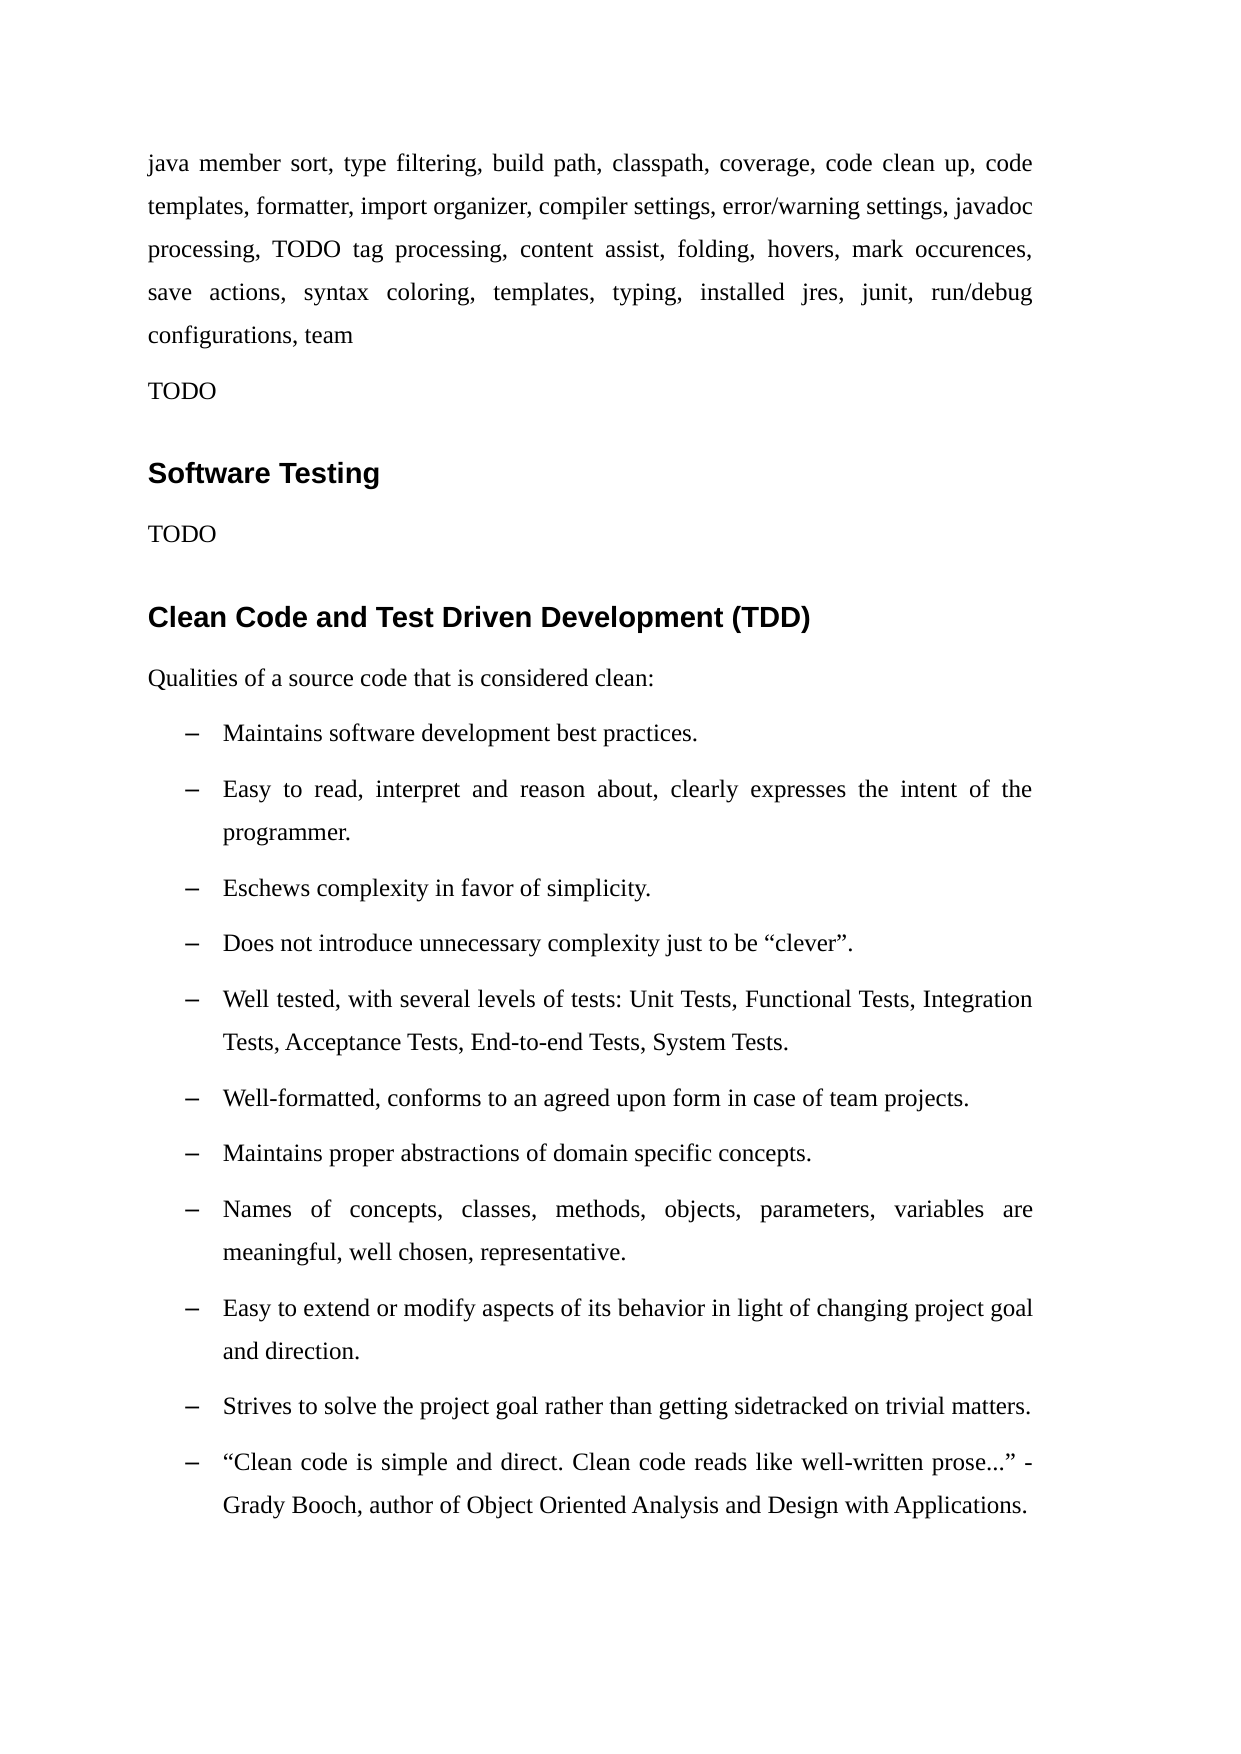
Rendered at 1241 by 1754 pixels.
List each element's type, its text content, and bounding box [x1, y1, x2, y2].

list Strives to solve the project goal rather than getting sidetracked on trivial matters. [185, 1391, 1033, 1420]
list Names of concepts, classes, methods, objects, parameters, variables are meaningful, well chosen, representative. [185, 1194, 1033, 1266]
list Easy to extend or modify aspects of its behavior in light of changing project goal and direction. [185, 1293, 1033, 1364]
text Qualities of a source code that is considered clean: [148, 663, 1033, 691]
text java member sort, type filtering, build path, classpath, coverage, code clean up, code templates, formatter, import organizer, compiler settings, error/warning settings, javadoc processing, TODO tag processing, content assist, folding, hovers, mark occurences, save actions, syntax coloring, templates, typing, installed jres, junit, run/debug configurations, team [148, 148, 1033, 349]
text TODO [148, 519, 1033, 548]
list Well-formatted, conforms to an agreed upon form in case of team projects. [185, 1083, 1033, 1111]
list Easy to read, interpret and reason about, clearly expresses the intent of the programmer. [185, 774, 1033, 846]
list Eschews complexity in favor of simplicity. [185, 873, 1033, 901]
list Does not introduce unnecessary complexity just to be “clever”. [185, 928, 1033, 957]
list “Clean code is simple and direct. Clean code reads like well-written prose...” - Grady Booch, author of Object Oriented Analysis and Design with Applications. [185, 1447, 1033, 1519]
text TODO [148, 376, 1033, 404]
list Well tested, with several levels of tests: Unit Tests, Functional Tests, Integration Tests, Acceptance Tests, End-to-end Tests, System Tests. [185, 984, 1033, 1056]
subtitle Software Testing [148, 456, 1033, 490]
list Maintains proper abstractions of domain specific concepts. [185, 1138, 1033, 1167]
subtitle Clean Code and Test Driven Development (TDD) [148, 600, 1033, 633]
list Maintains software development best practices. [185, 718, 1033, 747]
